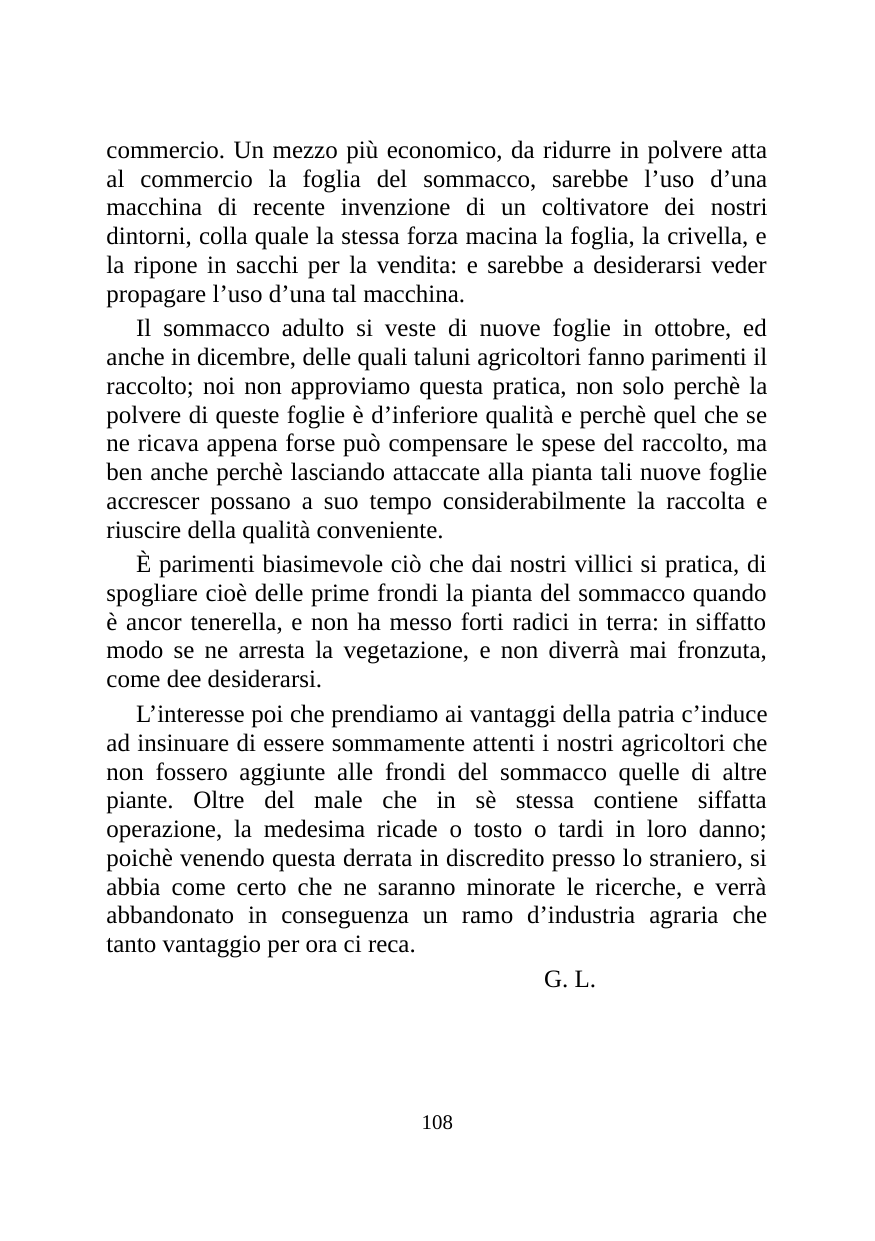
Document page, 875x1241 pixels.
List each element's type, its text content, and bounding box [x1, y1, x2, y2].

text È parimenti biasimevole ciò che dai nostri villici si pratica, di spogliare cioè delle prime frondi la pianta del sommacco quando è ancor tenerella, e non ha messo forti radici in terra: in siffatto modo se ne arresta la vegetazione, e non diverrà mai fronzuta, come dee desiderarsi. [106, 549, 768, 693]
text L’interesse poi che prendiamo ai vantaggi della patria c’induce ad insinuare di essere sommamente attenti i nostri agricoltori che non fossero aggiunte alle frondi del sommacco quelle di altre piante. Oltre del male che in sè stessa contiene siffatta operazione, la medesima ricade o tosto o tardi in loro danno; poichè venendo questa derrata in discredito presso lo straniero, si abbia come certo che ne saranno minorate le ricerche, e verrà abbandonato in conseguenza un ramo d’industria agraria che tanto vantaggio per ora ci reca. [106, 699, 768, 958]
text G. L. [372, 964, 768, 992]
text commercio. Un mezzo più economico, da ridurre in polvere atta al commercio la foglia del sommacco, sarebbe l’uso d’una macchina di recente invenzione di un coltivatore dei nostri dintorni, colla quale la stessa forza macina la foglia, la crivella, e la ripone in sacchi per la vendita: e sarebbe a desiderarsi veder propagare l’uso d’una tal macchina. [106, 135, 768, 307]
text Il sommacco adulto si veste di nuove foglie in ottobre, ed anche in dicembre, delle quali taluni agricoltori fanno parimenti il raccolto; noi non approviamo questa pratica, non solo perchè la polvere di queste foglie è d’inferiore qualità e perchè quel che se ne ricava appena forse può compensare le spese del raccolto, ma ben anche perchè lasciando attaccate alla pianta tali nuove foglie accrescer possano a suo tempo considerabilmente la raccolta e riuscire della qualità conveniente. [106, 313, 768, 543]
